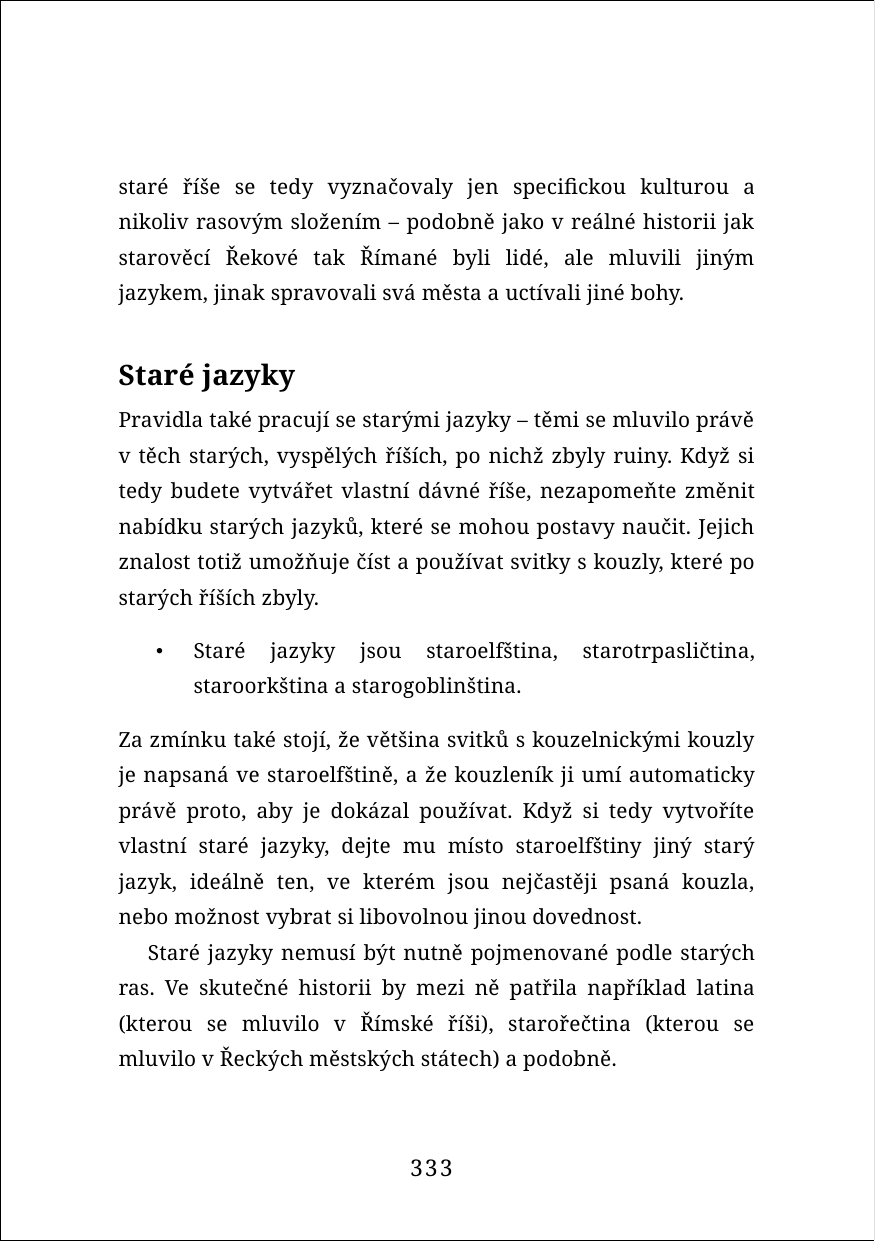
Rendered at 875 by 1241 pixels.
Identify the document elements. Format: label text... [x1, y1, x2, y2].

text staré říše se tedy vyznačovaly jen specifickou kulturou a nikoliv rasovým složením – podobně jako v reálné historii jak starověcí Řekové tak Římané byli lidé, ale mluvili jiným jazykem, jinak spravovali svá města a uctívali jiné bohy. [118, 172, 756, 307]
list Staré jazyky jsou staroelfština, starotrpasličtina, staroorkština a starogoblinština. [156, 636, 756, 700]
subtitle Staré jazyky [118, 355, 756, 393]
text Za zmínku také stojí, že většina svitků s kouzelnickými kouzly je napsaná ve staroelfštině, a že kouzleník ji umí automaticky právě proto, aby je dokázal používat. Když si tedy vytvoříte vlastní staré jazyky, dejte mu místo staroelfštiny jiný starý jazyk, ideálně ten, ve kterém jsou nejčastěji psaná kouzla, nebo možnost vybrat si libovolnou jinou dovednost. Staré jazyky nemusí být nutně pojmenované podle starých ras. Ve skutečné historii by mezi ně patřila například latina (kterou se mluvilo v Římské říši), starořečtina (kterou se mluvilo v Řeckých městských státech) a podobně. [118, 725, 756, 1073]
text Pravidla také pracují se starými jazyky – těmi se mluvilo právě v těch starých, vyspělých říších, po nichž zbyly ruiny. Když si tedy budete vytvářet vlastní dávné říše, nezapomeňte změnit nabídku starých jazyků, které se mohou postavy naučit. Jejich znalost totiž umožňuje číst a používat svitky s kouzly, které po starých říších zbyly. [118, 405, 756, 611]
